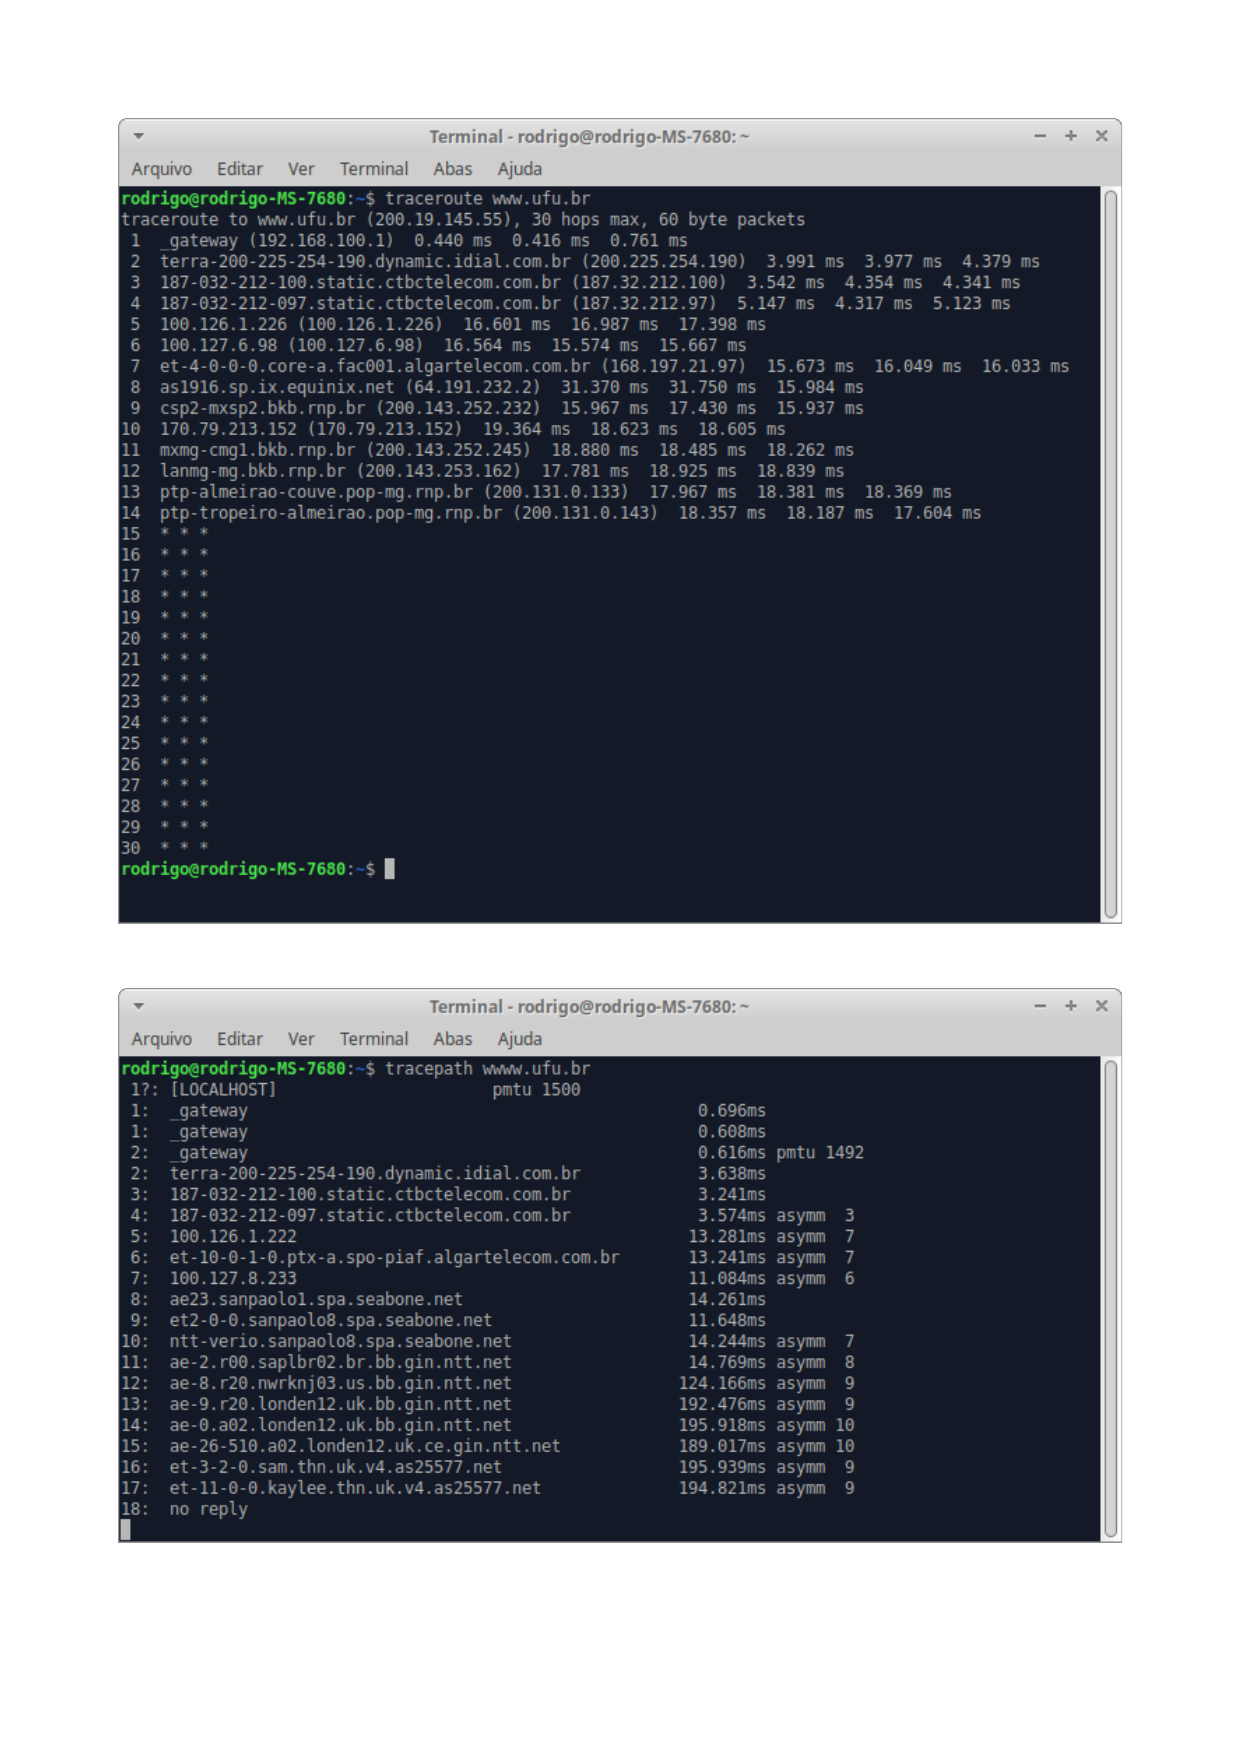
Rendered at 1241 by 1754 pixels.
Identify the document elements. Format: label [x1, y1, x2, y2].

picture [118, 988, 1123, 1543]
picture [118, 118, 1123, 924]
